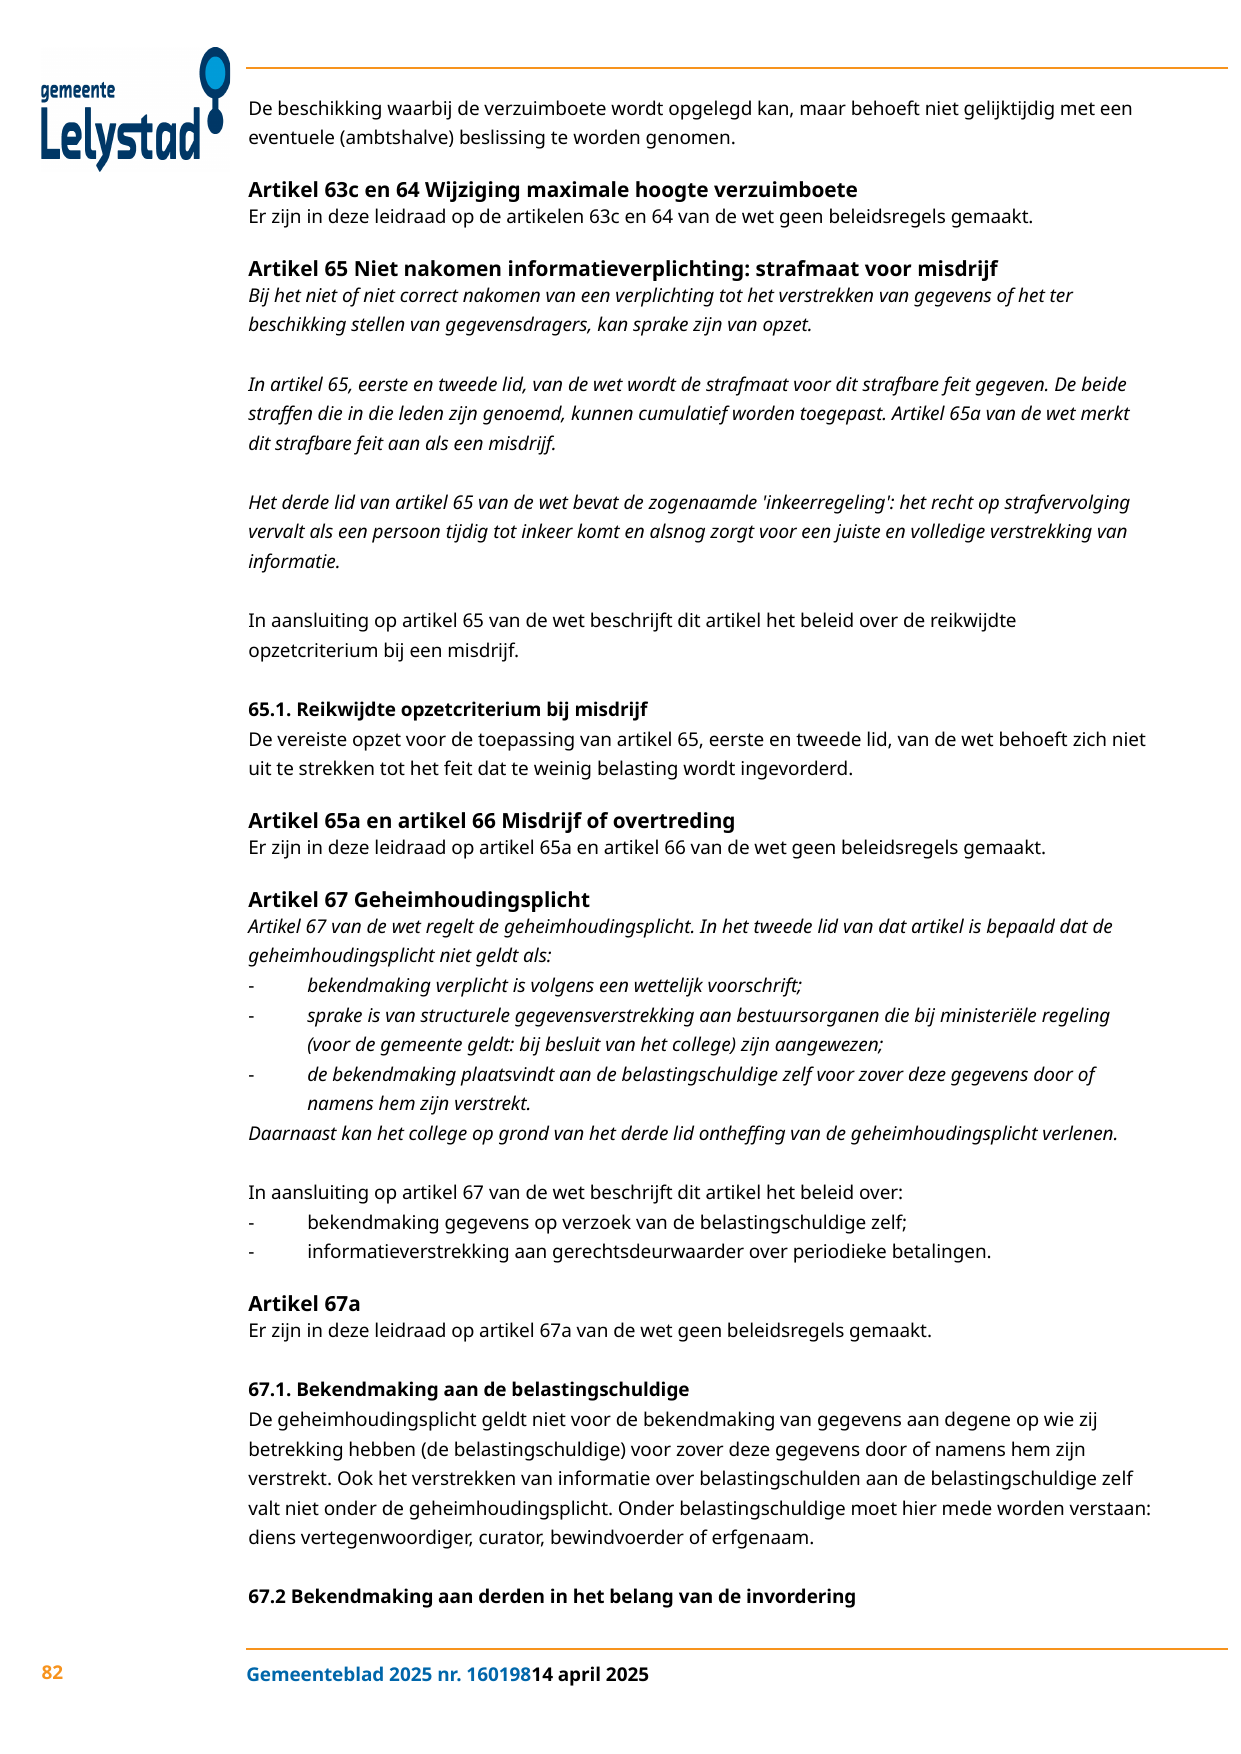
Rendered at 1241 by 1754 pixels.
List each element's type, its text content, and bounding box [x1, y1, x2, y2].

text Het derde lid van artikel 65 van de wet bevat de zogenaamde 'inkeerregeling': het recht op strafvervolging vervalt als een persoon tijdig tot inkeer komt en alsnog zorgt voor een juiste en volledige verstrekking van informatie. [248, 489, 1152, 574]
text In artikel 65, eerste en tweede lid, van de wet wordt de strafmaat voor dit strafbare feit gegeven. De beide straffen die in die leden zijn genoemd, kunnen cumulatief worden toegepast. Artikel 65a van de wet merkt dit strafbare feit aan als een misdrijf. [248, 371, 1152, 456]
list de bekendmaking plaatsvindt aan de belastingschuldige zelf voor zover deze gegevens door of namens hem zijn verstrekt. [248, 1061, 1152, 1116]
list bekendmaking gegevens op verzoek van de belastingschuldige zelf; [248, 1209, 1152, 1235]
text Daarnaast kan het college op grond van het derde lid ontheffing van de geheimhoudingsplicht verlenen. [248, 1120, 1152, 1146]
text 67.2 Bekendmaking aan derden in het belang van de invordering [248, 1584, 1152, 1609]
text Artikel 65 Niet nakomen informatieverplichting: strafmaat voor misdrijf [248, 254, 1152, 282]
list informatieverstrekking aan gerechtsdeurwaarder over periodieke betalingen. [248, 1238, 1152, 1264]
text Artikel 67 Geheimhoudingsplicht [248, 885, 1152, 913]
text Artikel 67a [248, 1289, 1152, 1317]
text In aansluiting op artikel 65 van de wet beschrijft dit artikel het beleid over de reikwijdte opzetcriterium bij een misdrijf. [248, 607, 1152, 663]
text De vereiste opzet voor de toepassing van artikel 65, eerste en tweede lid, van de wet behoeft zich niet uit te strekken tot het feit dat te weinig belasting wordt ingevorderd. [248, 726, 1152, 781]
text De beschikking waarbij de verzuimboete wordt opgelegd kan, maar behoeft niet gelijktijdig met een eventuele (ambtshalve) beslissing te worden genomen. [248, 95, 1152, 150]
text Er zijn in deze leidraad op de artikelen 63c en 64 van de wet geen beleidsregels gemaakt. [248, 203, 1152, 229]
text Artikel 63c en 64 Wijziging maximale hoogte verzuimboete [248, 175, 1152, 203]
text In aansluiting op artikel 67 van de wet beschrijft dit artikel het beleid over: [248, 1179, 1152, 1205]
text Er zijn in deze leidraad op artikel 67a van de wet geen beleidsregels gemaakt. [248, 1317, 1152, 1343]
text Artikel 67 van de wet regelt de geheimhoudingsplicht. In het tweede lid van dat artikel is bepaald dat de geheimhoudingsplicht niet geldt als: [248, 913, 1152, 968]
text Artikel 65a en artikel 66 Misdrijf of overtreding [248, 806, 1152, 834]
text Er zijn in deze leidraad op artikel 65a en artikel 66 van de wet geen beleidsregels gemaakt. [248, 834, 1152, 860]
text 67.1. Bekendmaking aan de belastingschuldige [248, 1377, 1152, 1402]
list bekendmaking verplicht is volgens een wettelijk voorschrift; [248, 972, 1152, 998]
text Bij het niet of niet correct nakomen van een verplichting tot het verstrekken van gegevens of het ter beschikking stellen van gegevensdragers, kan sprake zijn van opzet. [248, 282, 1152, 337]
list sprake is van structurele gegevensverstrekking aan bestuursorganen die bij ministeriële regeling (voor de gemeente geldt: bij besluit van het college) zijn aangewezen; [248, 1002, 1152, 1057]
text De geheimhoudingsplicht geldt niet voor de bekendmaking van gegevens aan degene op wie zij betrekking hebben (de belastingschuldige) voor zover deze gegevens door of namens hem zijn verstrekt. Ook het verstrekken van informatie over belastingschulden aan de belastingschuldige zelf valt niet onder de geheimhoudingsplicht. Onder belastingschuldige moet hier mede worden verstaan: diens vertegenwoordiger, curator, bewindvoerder of erfgenaam. [248, 1406, 1152, 1550]
picture [41, 47, 231, 172]
text 65.1. Reikwijdte opzetcriterium bij misdrijf [248, 696, 1152, 722]
